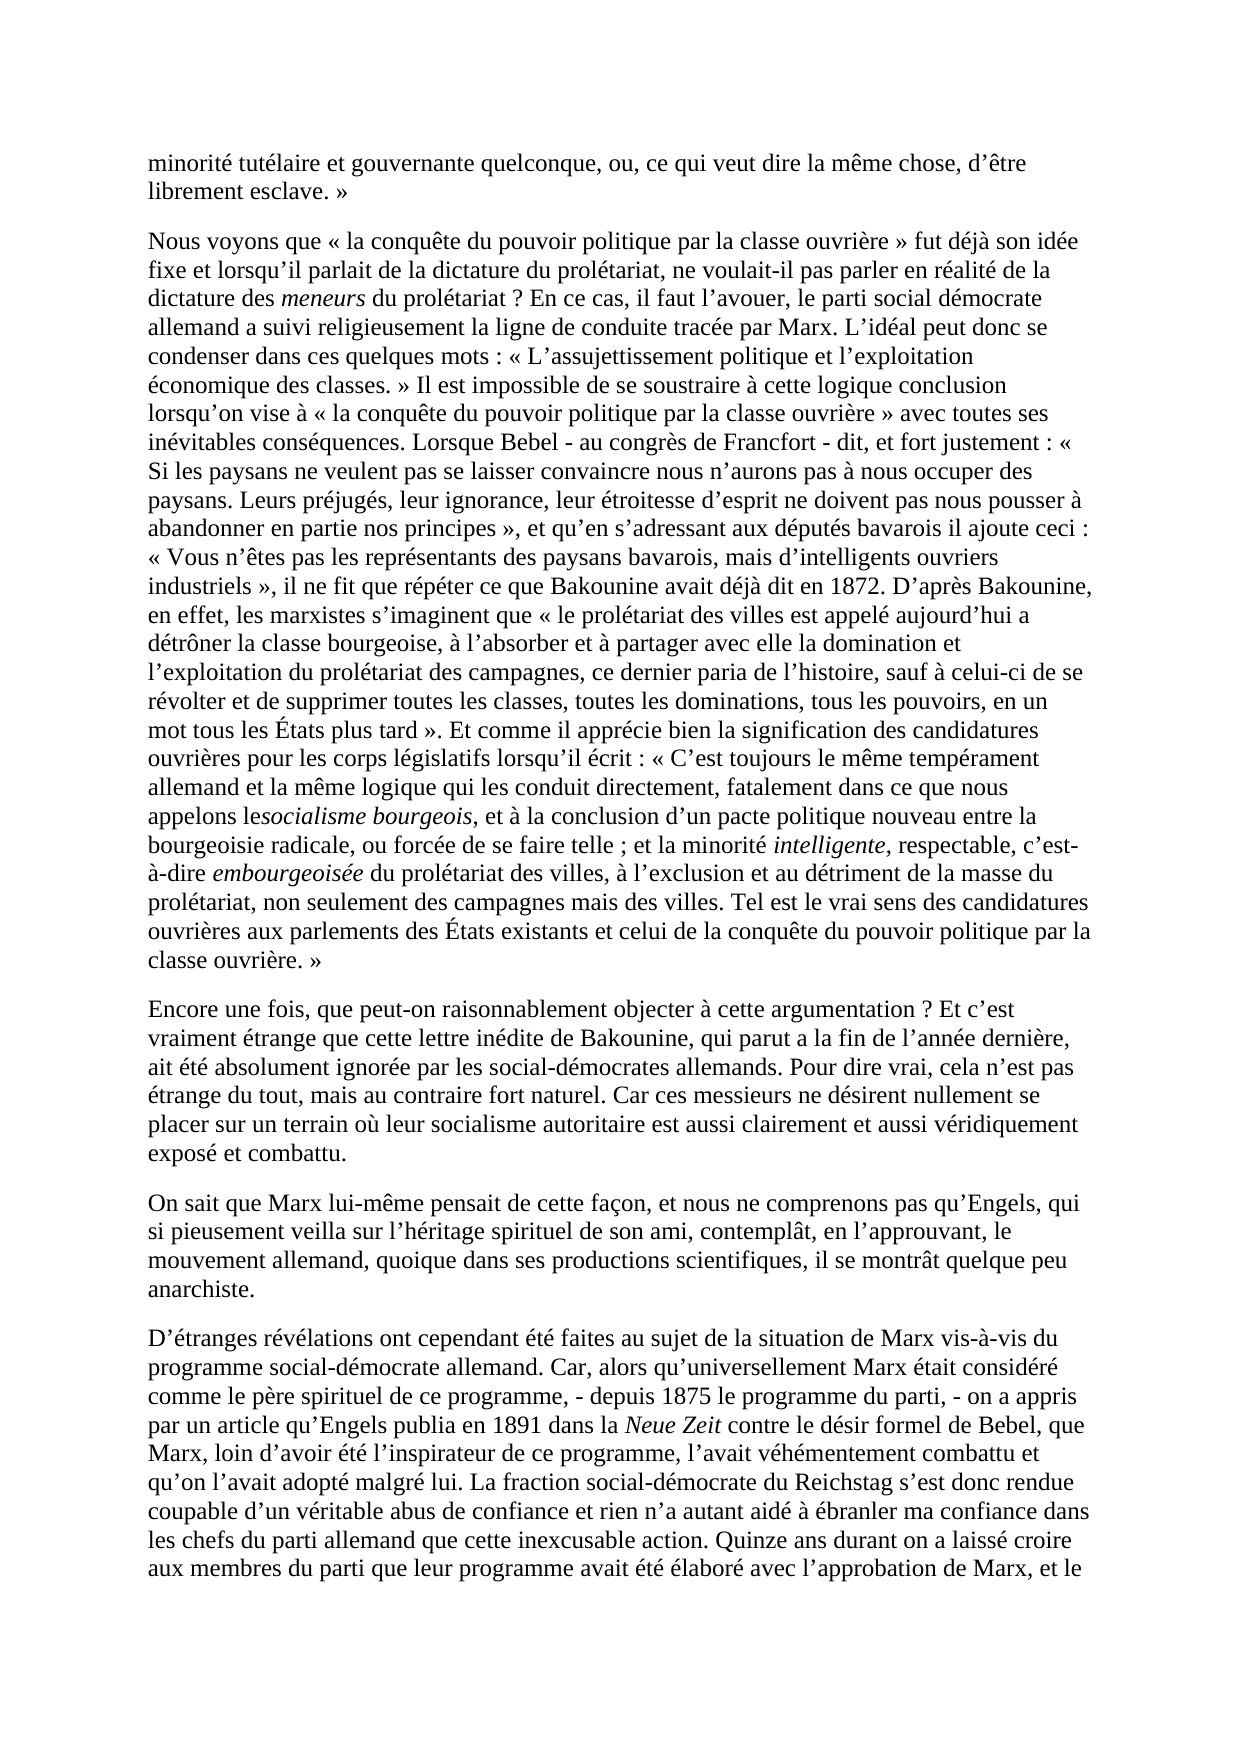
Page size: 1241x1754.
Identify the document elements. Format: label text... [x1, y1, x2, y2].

text minorité tutélaire et gouvernante quelconque, ou, ce qui veut dire la même chose, d’être librement esclave. » [148, 148, 1093, 205]
text On sait que Marx lui-même pensait de cette façon, et nous ne comprenons pas qu’Engels, qui si pieusement veilla sur l’héritage spirituel de son ami, contemplât, en l’approuvant, le mouvement allemand, quoique dans ses productions scientifiques, il se montrât quelque peu anarchiste. [148, 1188, 1093, 1303]
text Encore une fois, que peut-on raisonnablement objecter à cette argumentation ? Et c’est vraiment étrange que cette lettre inédite de Bakounine, qui parut a la fin de l’année dernière, ait été absolument ignorée par les social-démocrates allemands. Pour dire vrai, cela n’est pas étrange du tout, mais au contraire fort naturel. Car ces messieurs ne désirent nullement se placer sur un terrain où leur socialisme autoritaire est aussi clairement et aussi véridiquement exposé et combattu. [148, 994, 1093, 1167]
text D’étranges révélations ont cependant été faites au sujet de la situation de Marx vis-à-vis du programme social-démocrate allemand. Car, alors qu’universellement Marx était considéré comme le père spirituel de ce programme, - depuis 1875 le programme du parti, - on a appris par un article qu’Engels publia en 1891 dans la Neue Zeit contre le désir formel de Bebel, que Marx, loin d’avoir été l’inspirateur de ce programme, l’avait véhémentement combattu et qu’on l’avait adopté malgré lui. La fraction social-démocrate du Reichstag s’est donc rendue coupable d’un véritable abus de confiance et rien n’a autant aidé à ébranler ma confiance dans les chefs du parti allemand que cette inexcusable action. Quinze ans durant on a laissé croire aux membres du parti que leur programme avait été élaboré avec l’approbation de Marx, et le [148, 1323, 1093, 1582]
text Nous voyons que « la conquête du pouvoir politique par la classe ouvrière » fut déjà son idée fixe et lorsqu’il parlait de la dictature du prolétariat, ne voulait-il pas parler en réalité de la dictature des meneurs du prolétariat ? En ce cas, il faut l’avouer, le parti social démocrate allemand a suivi religieusement la ligne de conduite tracée par Marx. L’idéal peut donc se condenser dans ces quelques mots : « L’assujettissement politique et l’exploitation économique des classes. » Il est impossible de se soustraire à cette logique conclusion lorsqu’on vise à « la conquête du pouvoir politique par la classe ouvrière » avec toutes ses inévitables conséquences. Lorsque Bebel - au congrès de Francfort - dit, et fort justement : « Si les paysans ne veulent pas se laisser convaincre nous n’aurons pas à nous occuper des paysans. Leurs préjugés, leur ignorance, leur étroitesse d’esprit ne doivent pas nous pousser à abandonner en partie nos principes », et qu’en s’adressant aux députés bavarois il ajoute ceci : « Vous n’êtes pas les représentants des paysans bavarois, mais d’intelligents ouvriers industriels », il ne fit que répéter ce que Bakounine avait déjà dit en 1872. D’après Bakounine, en effet, les marxistes s’imaginent que « le prolétariat des villes est appelé aujourd’hui a détrôner la classe bourgeoise, à l’absorber et à partager avec elle la domination et l’exploitation du prolétariat des campagnes, ce dernier paria de l’histoire, sauf à celui-ci de se révolter et de supprimer toutes les classes, toutes les dominations, tous les pouvoirs, en un mot tous les États plus tard ». Et comme il apprécie bien la signification des candidatures ouvrières pour les corps législatifs lorsqu’il écrit : « C’est toujours le même tempérament allemand et la même logique qui les conduit directement, fatalement dans ce que nous appelons lesocialisme bourgeois, et à la conclusion d’un pacte politique nouveau entre la bourgeoisie radicale, ou forcée de se faire telle ; et la minorité intelligente, respectable, c’est-à-dire embourgeoisée du prolétariat des villes, à l’exclusion et au détriment de la masse du prolétariat, non seulement des campagnes mais des villes. Tel est le vrai sens des candidatures ouvrières aux parlements des États existants et celui de la conquête du pouvoir politique par la classe ouvrière. » [148, 226, 1093, 973]
